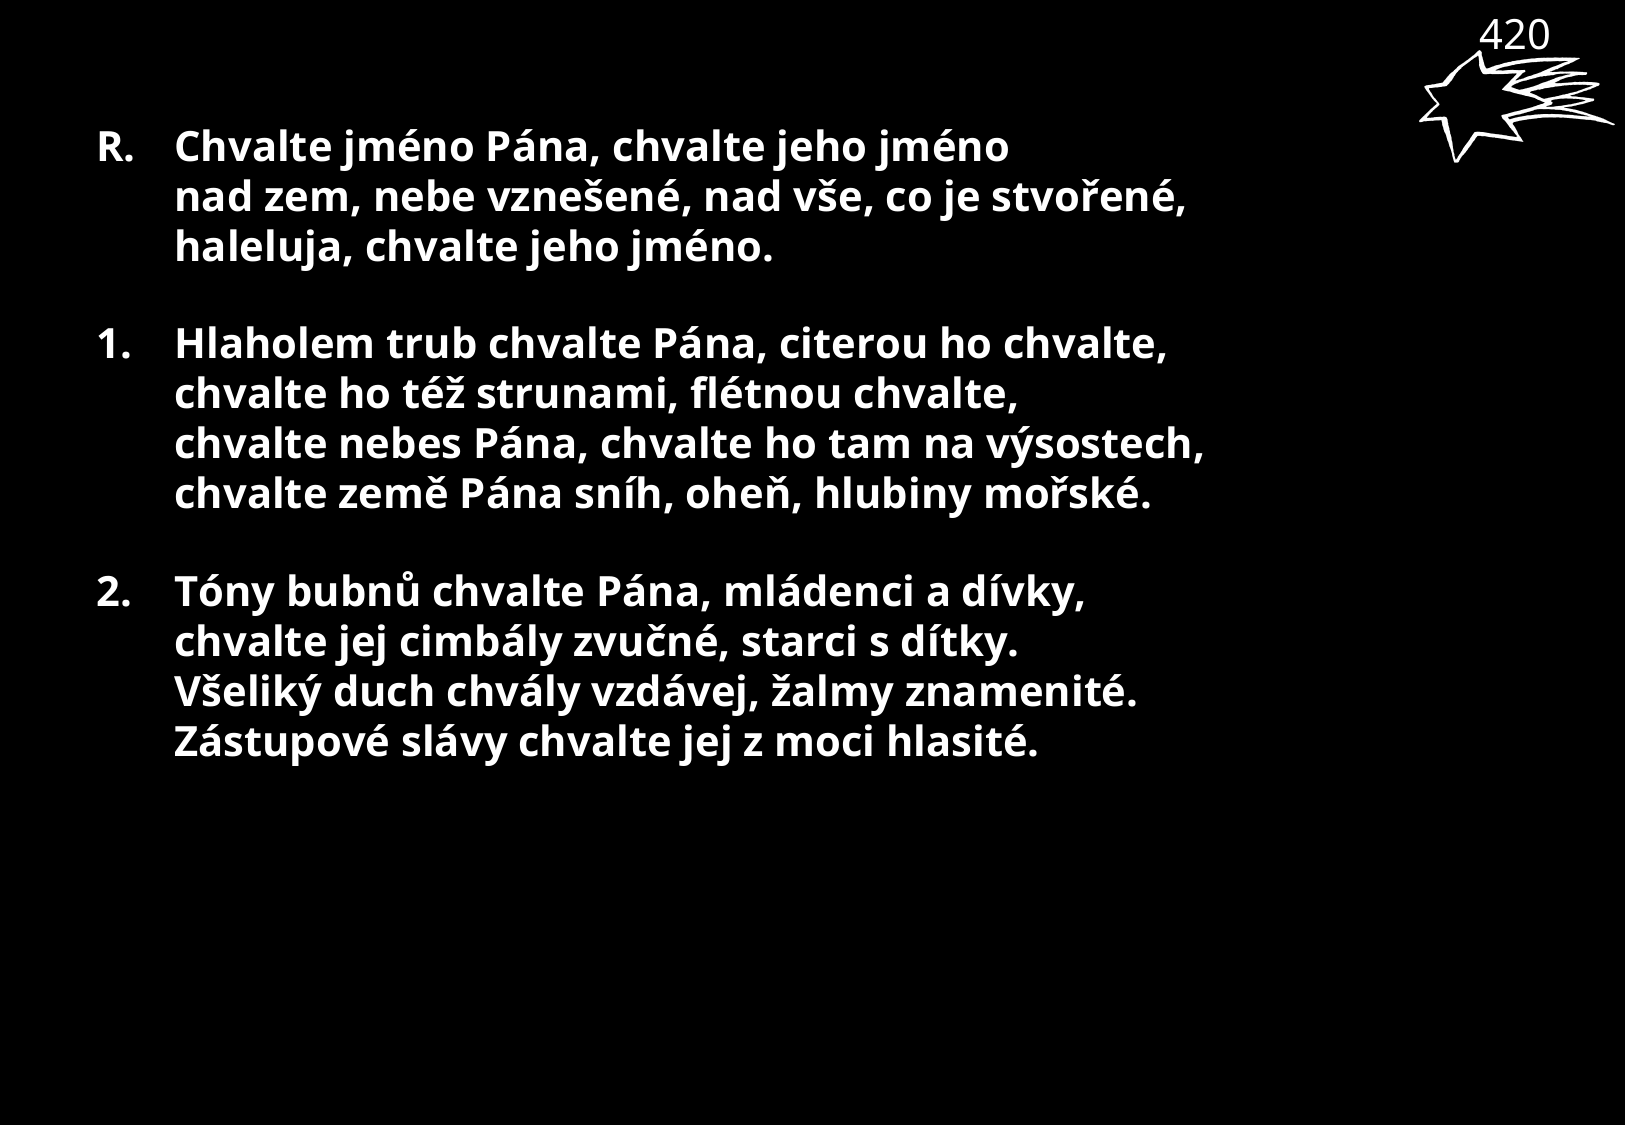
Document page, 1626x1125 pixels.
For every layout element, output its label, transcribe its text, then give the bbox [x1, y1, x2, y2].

list R. Chvalte jméno Pána, chvalte jeho jméno nad zem, nebe vznešené, nad vše, co je stvořené, haleluja, chvalte jeho jméno. 1. Hlaholem trub chvalte Pána, citerou ho chvalte, chvalte ho též strunami, flétnou chvalte, chvalte nebes Pána, chvalte ho tam na výsostech, chvalte země Pána sníh, oheň, hlubiny mořské. 2. Tóny bubnů chvalte Pána, mládenci a dívky, chvalte jej cimbály zvučné, starci s dítky. Všeliký duch chvály vzdávej, žalmy znamenité. Zástupové slávy chvalte jej z moci hlasité. [81, 112, 1544, 1101]
text_box 420 [1405, 0, 1626, 66]
